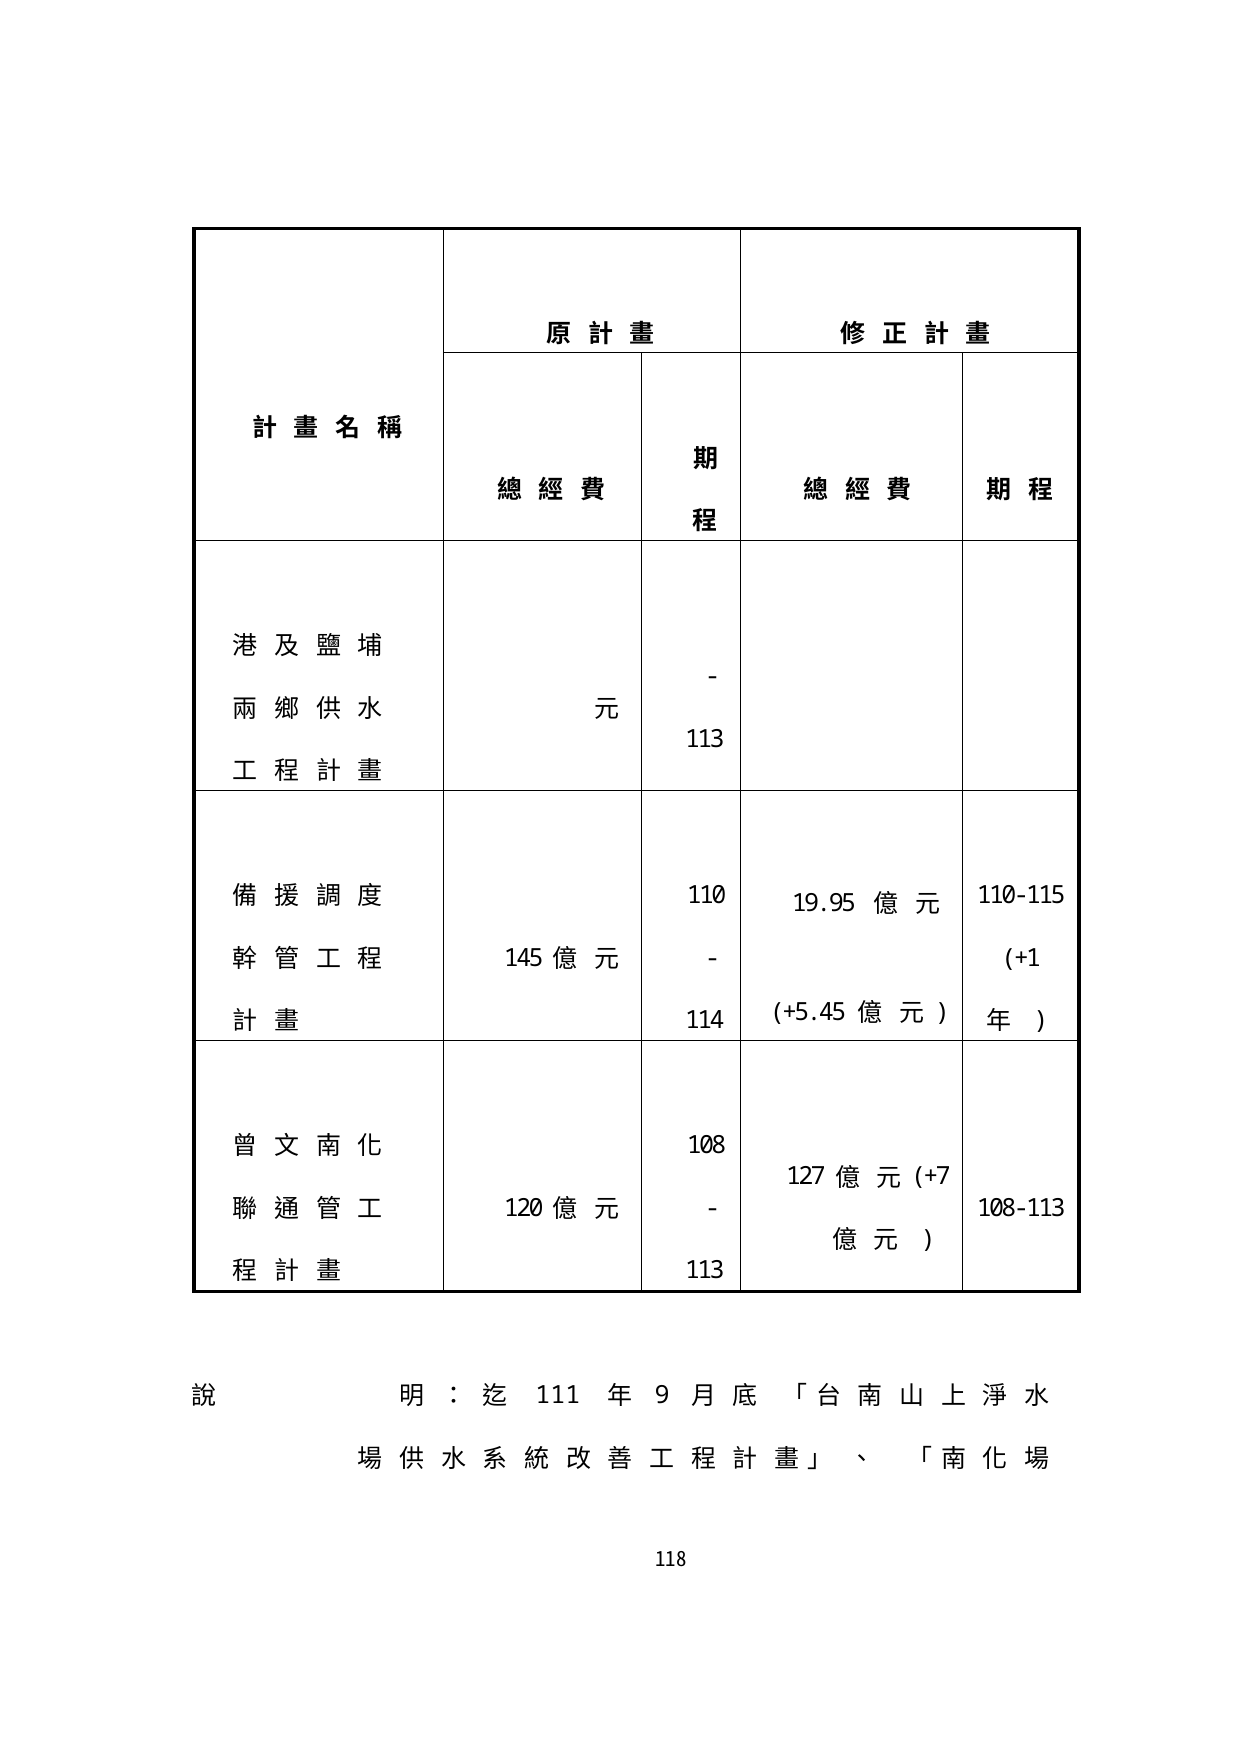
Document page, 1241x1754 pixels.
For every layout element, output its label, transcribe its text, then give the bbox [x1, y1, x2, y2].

table_cell 108-113 [963, 1041, 1077, 1290]
table_cell 元 [444, 541, 641, 790]
table_header 原計畫 [444, 230, 740, 352]
table_cell 127億元(+7億元) [741, 1041, 962, 1290]
table_cell 113 [642, 541, 740, 790]
table_cell [741, 541, 962, 790]
table_cell 總經費 [741, 353, 962, 540]
table_cell 145億元 [444, 791, 641, 1040]
table_cell 總經費 [444, 353, 641, 540]
table_cell 110-115 (+1年) [963, 791, 1077, 1040]
text 說 明：迄111年9月底「台南山上淨水場供水系統改善工程計畫」、「南化場 [183, 1352, 1058, 1477]
table_cell 120億元 [444, 1041, 641, 1290]
table_header 修正計畫 [741, 230, 1077, 352]
table_cell [963, 541, 1077, 790]
table_cell 曾文南化聯通管工程計畫 [196, 1041, 443, 1290]
table_cell 備援調度幹管工程計畫 [196, 791, 443, 1040]
table_cell 期程 [642, 353, 740, 540]
table_header 計畫名稱 [196, 230, 443, 540]
table_cell 110-114 [642, 791, 740, 1040]
table_cell 19.95億元 (+5.45億元) [741, 791, 962, 1040]
table_cell 港及鹽埔兩鄉供水工程計畫 [196, 541, 443, 790]
table_cell 108-113 [642, 1041, 740, 1290]
table_cell 期程 [963, 353, 1077, 540]
